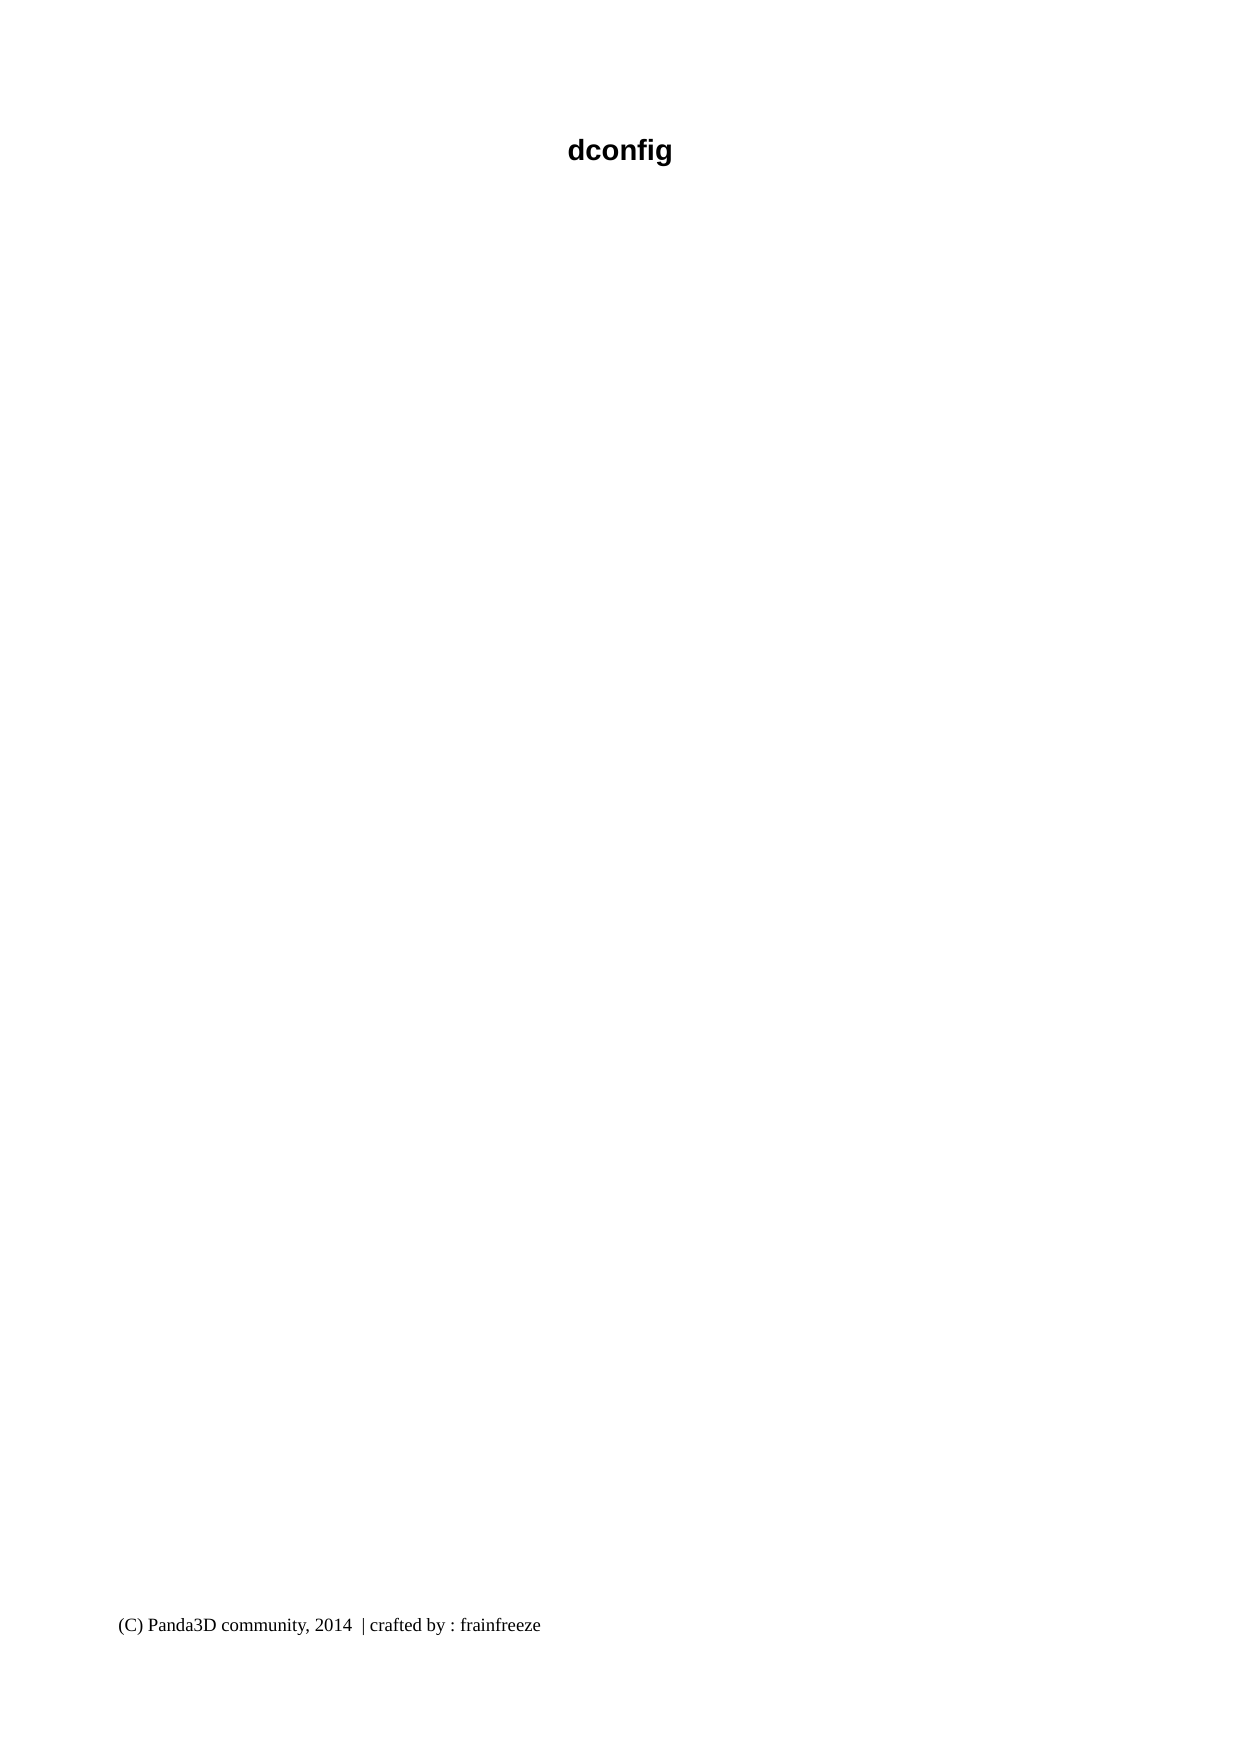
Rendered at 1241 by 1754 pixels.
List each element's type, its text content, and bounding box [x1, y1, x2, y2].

subtitle dconfig [118, 133, 1122, 166]
